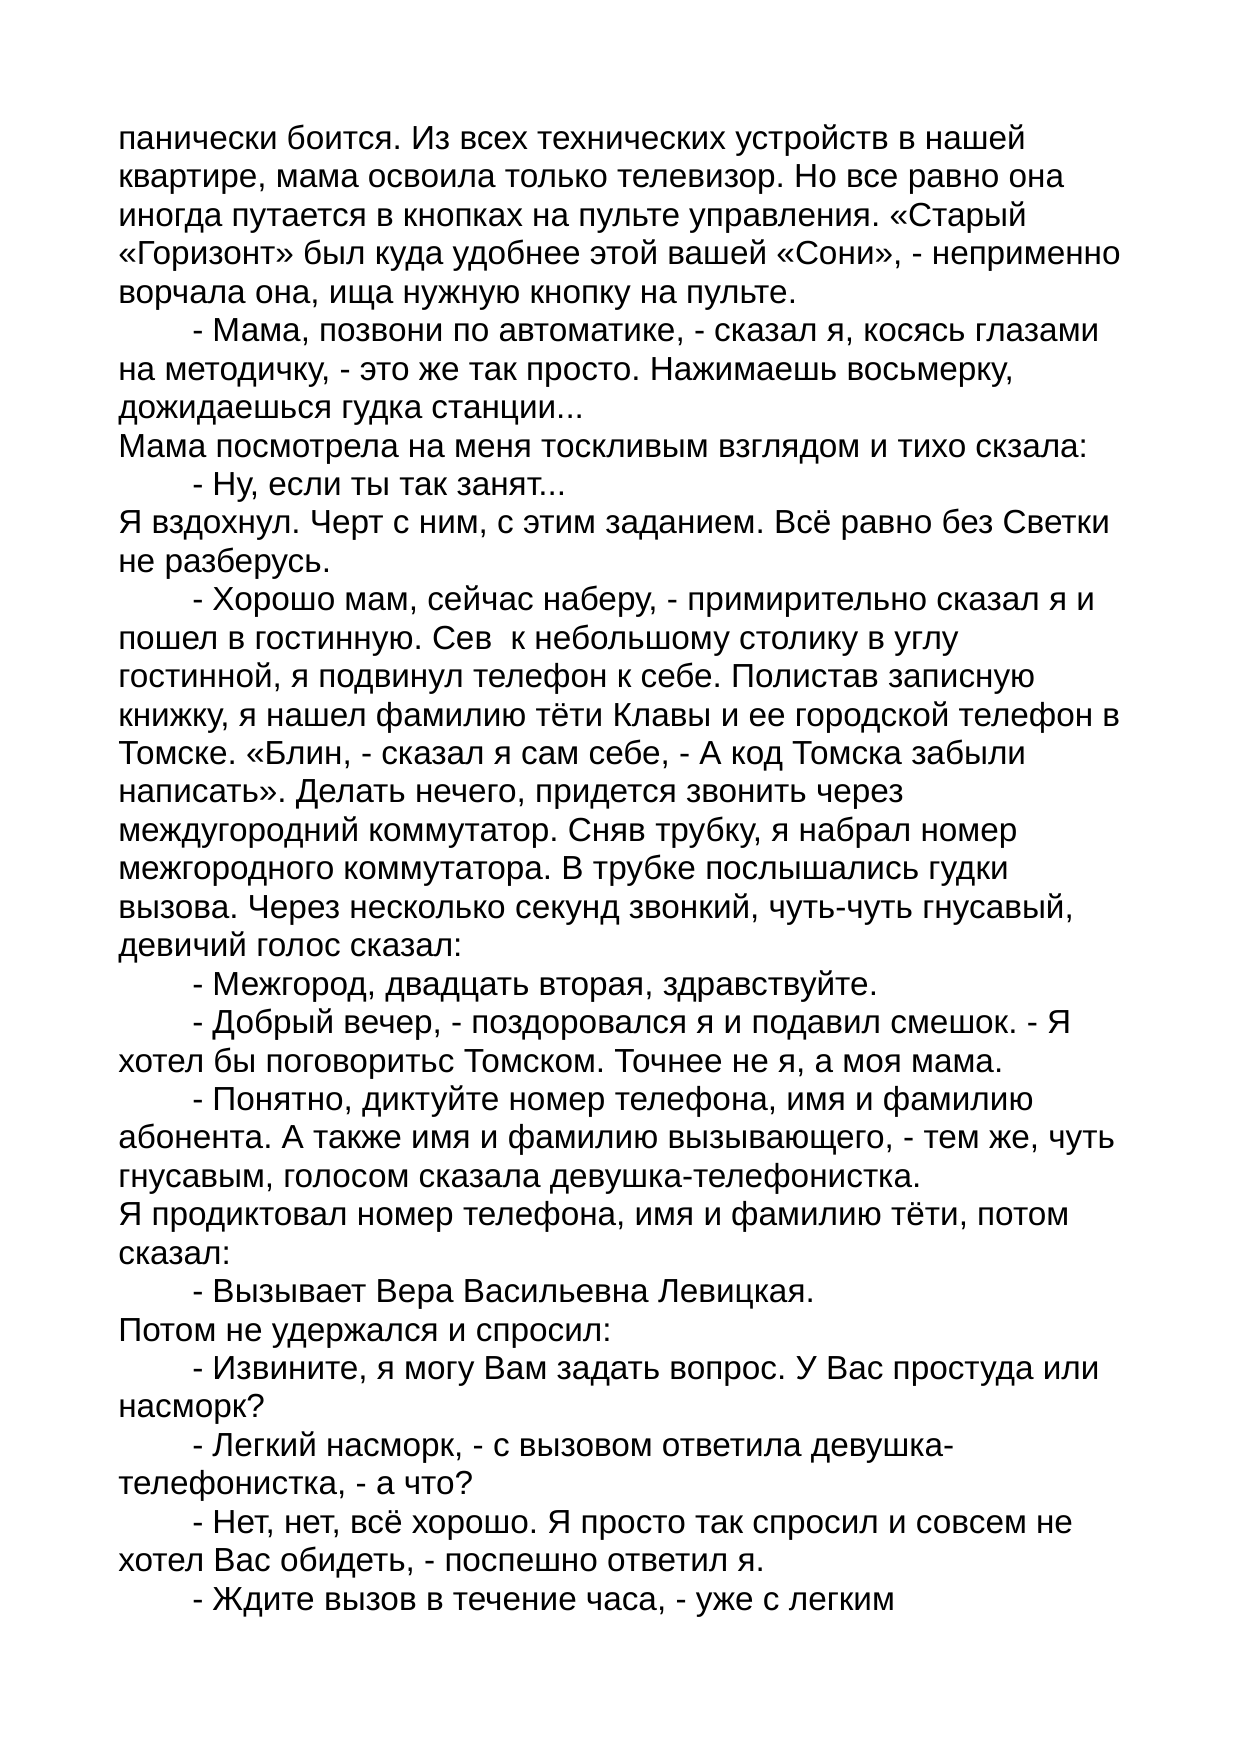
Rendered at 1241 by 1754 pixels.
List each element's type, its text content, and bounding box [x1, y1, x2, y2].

text - Ждите вызов в течение часа, - уже с легким [118, 1579, 1122, 1617]
text Мама посмотрела на меня тоскливым взглядом и тихо скзала: [118, 426, 1122, 464]
text панически боится. Из всех технических устройств в нашей квартире, мама освоила только телевизор. Но все равно она иногда путается в кнопках на пульте управления. «Старый «Горизонт» был куда удобнее этой вашей «Сони», - неприменно ворчала она, ища нужную кнопку на пульте. [118, 118, 1122, 310]
text - Мама, позвони по автоматике, - сказал я, косясь глазами на методичку, - это же так просто. Нажимаешь восьмерку, дожидаешься гудка станции... [118, 310, 1122, 426]
text Потом не удержался и спросил: [118, 1310, 1122, 1348]
text - Добрый вечер, - поздоровался я и подавил смешок. - Я хотел бы поговоритьс Томском. Точнее не я, а моя мама. [118, 1002, 1122, 1079]
text - Понятно, диктуйте номер телефона, имя и фамилию абонента. А также имя и фамилию вызывающего, - тем же, чуть гнусавым, голосом сказала девушка-телефонистка. [118, 1079, 1122, 1194]
text - Нет, нет, всё хорошо. Я просто так спросил и совсем не хотел Вас обидеть, - поспешно ответил я. [118, 1502, 1122, 1579]
text - Легкий насморк, - с вызовом ответила девушка-телефонистка, - а что? [118, 1425, 1122, 1502]
text Я вздохнул. Черт с ним, с этим заданием. Всё равно без Светки не разберусь. [118, 502, 1122, 579]
text - Вызывает Вера Васильевна Левицкая. [118, 1271, 1122, 1310]
text - Межгород, двадцать вторая, здравствуйте. [118, 964, 1122, 1002]
text Я продиктовал номер телефона, имя и фамилию тёти, потом сказал: [118, 1194, 1122, 1271]
text - Извините, я могу Вам задать вопрос. У Вас простуда или насморк? [118, 1348, 1122, 1425]
text - Ну, если ты так занят... [118, 464, 1122, 502]
text - Хорошо мам, сейчас наберу, - примирительно сказал я и пошел в гостинную. Сев к небольшому столику в углу гостинной, я подвинул телефон к себе. Полистав записную книжку, я нашел фамилию тёти Клавы и ее городской телефон в Томске. «Блин, - сказал я сам себе, - А код Томска забыли написать». Делать нечего, придется звонить через междугородний коммутатор. Сняв трубку, я набрал номер межгородного коммутатора. В трубке послышались гудки вызова. Через несколько секунд звонкий, чуть-чуть гнусавый, девичий голос сказал: [118, 579, 1122, 964]
